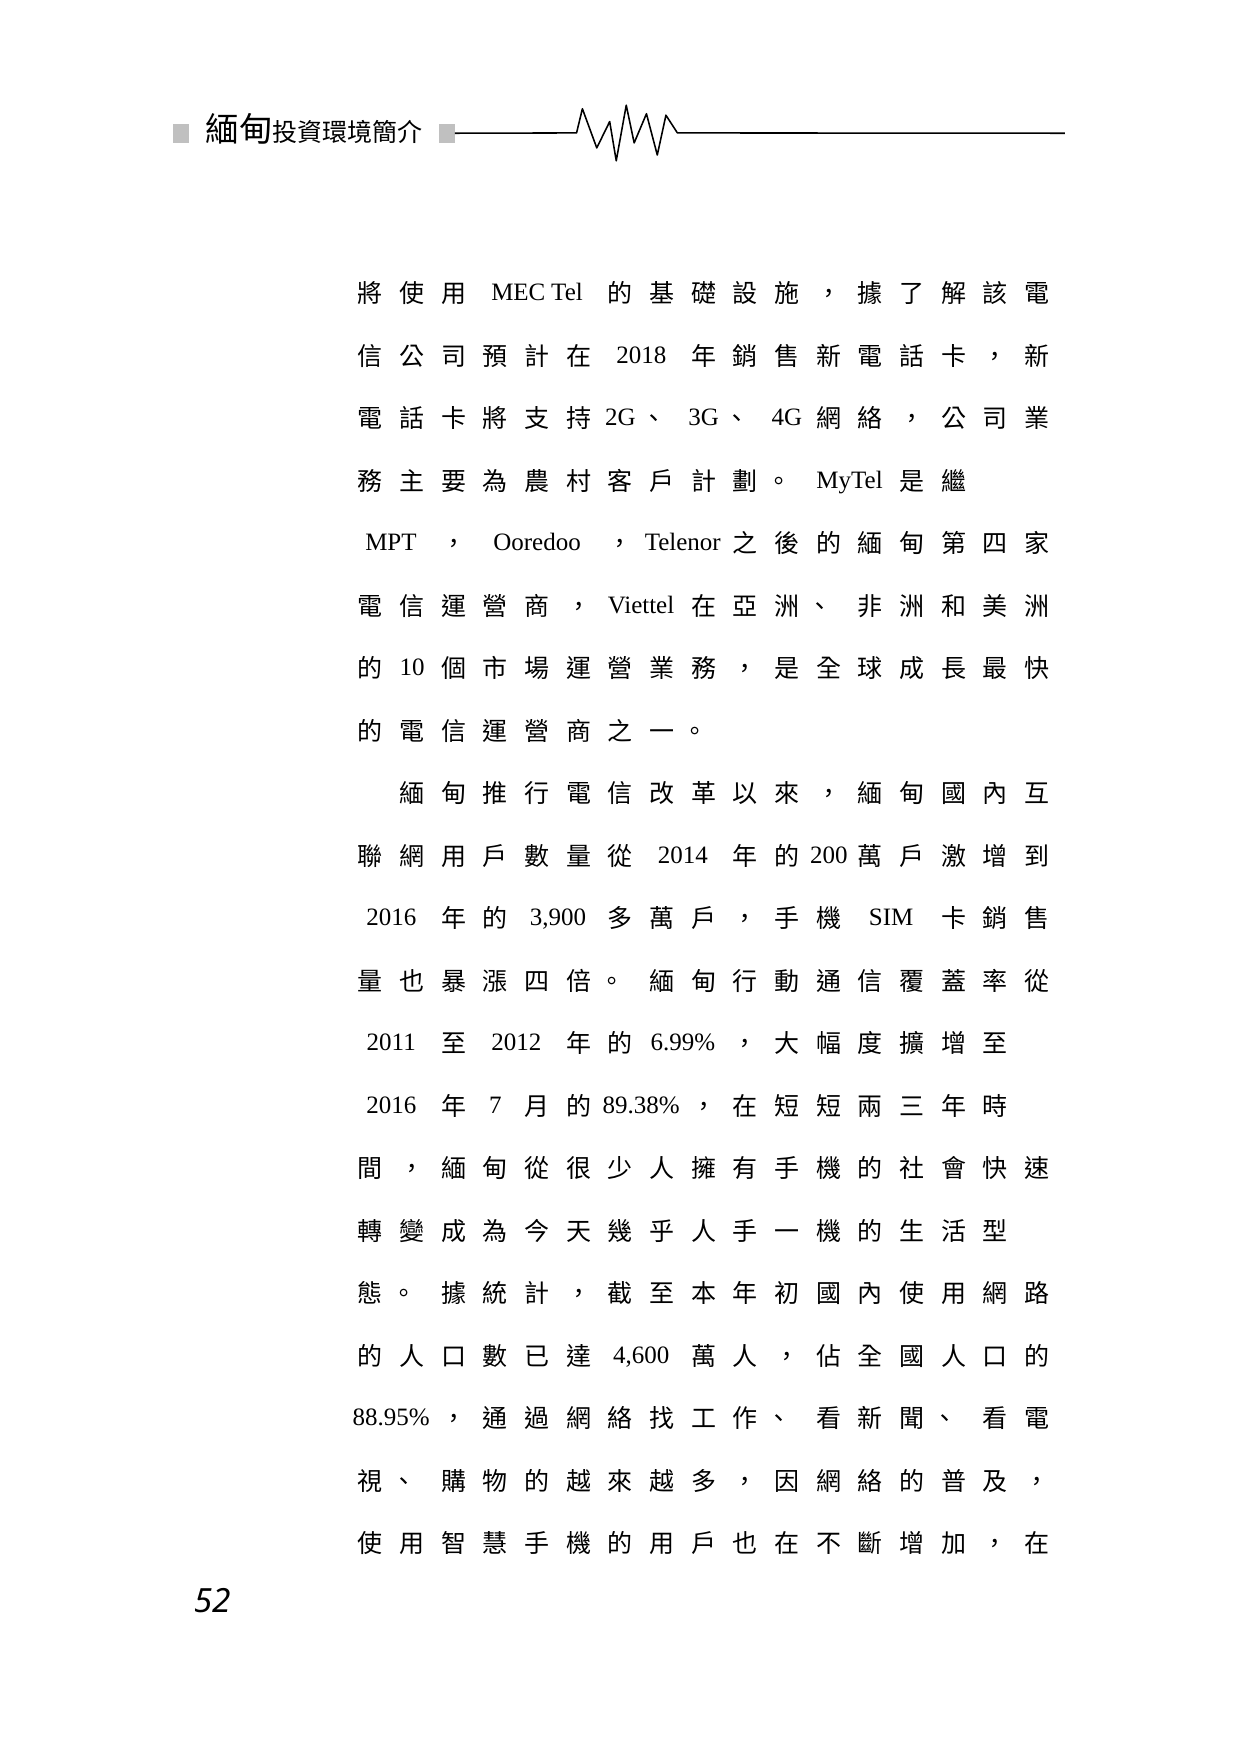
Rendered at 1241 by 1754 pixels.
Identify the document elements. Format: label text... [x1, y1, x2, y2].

text 將使用MEC Tel的基礎設施，據了解該電信公司預計在2018年銷售新電話卡，新電話卡將支持2G、3G、4G網絡，公司業務主要為農村客戶計劃。MyTel是繼MPT，Ooredoo，Telenor之後的緬甸第四家電信運營商，Viettel在亞洲、非洲和美洲的10個市場運營業務，是全球成長最快的電信運營商之一。 [334, 250, 1058, 750]
text 緬甸推行電信改革以來，緬甸國內互聯網用戶數量從2014年的200萬戶激增到2016年的3,900多萬戶，手機SIM卡銷售量也暴漲四倍。緬甸行動通信覆蓋率從2011至2012年的6.99%，大幅度擴增至2016年7月的89.38%，在短短兩三年時間，緬甸從很少人擁有手機的社會快速轉變成為今天幾乎人手一機的生活型態。據統計，截至本年初國內使用網路的人口數已達4,600萬人，佔全國人口的88.95%，通過網絡找工作、看新聞、看電視、購物的越來越多，因網絡的普及，使用智慧手機的用戶也在不斷增加，在 [334, 750, 1058, 1563]
